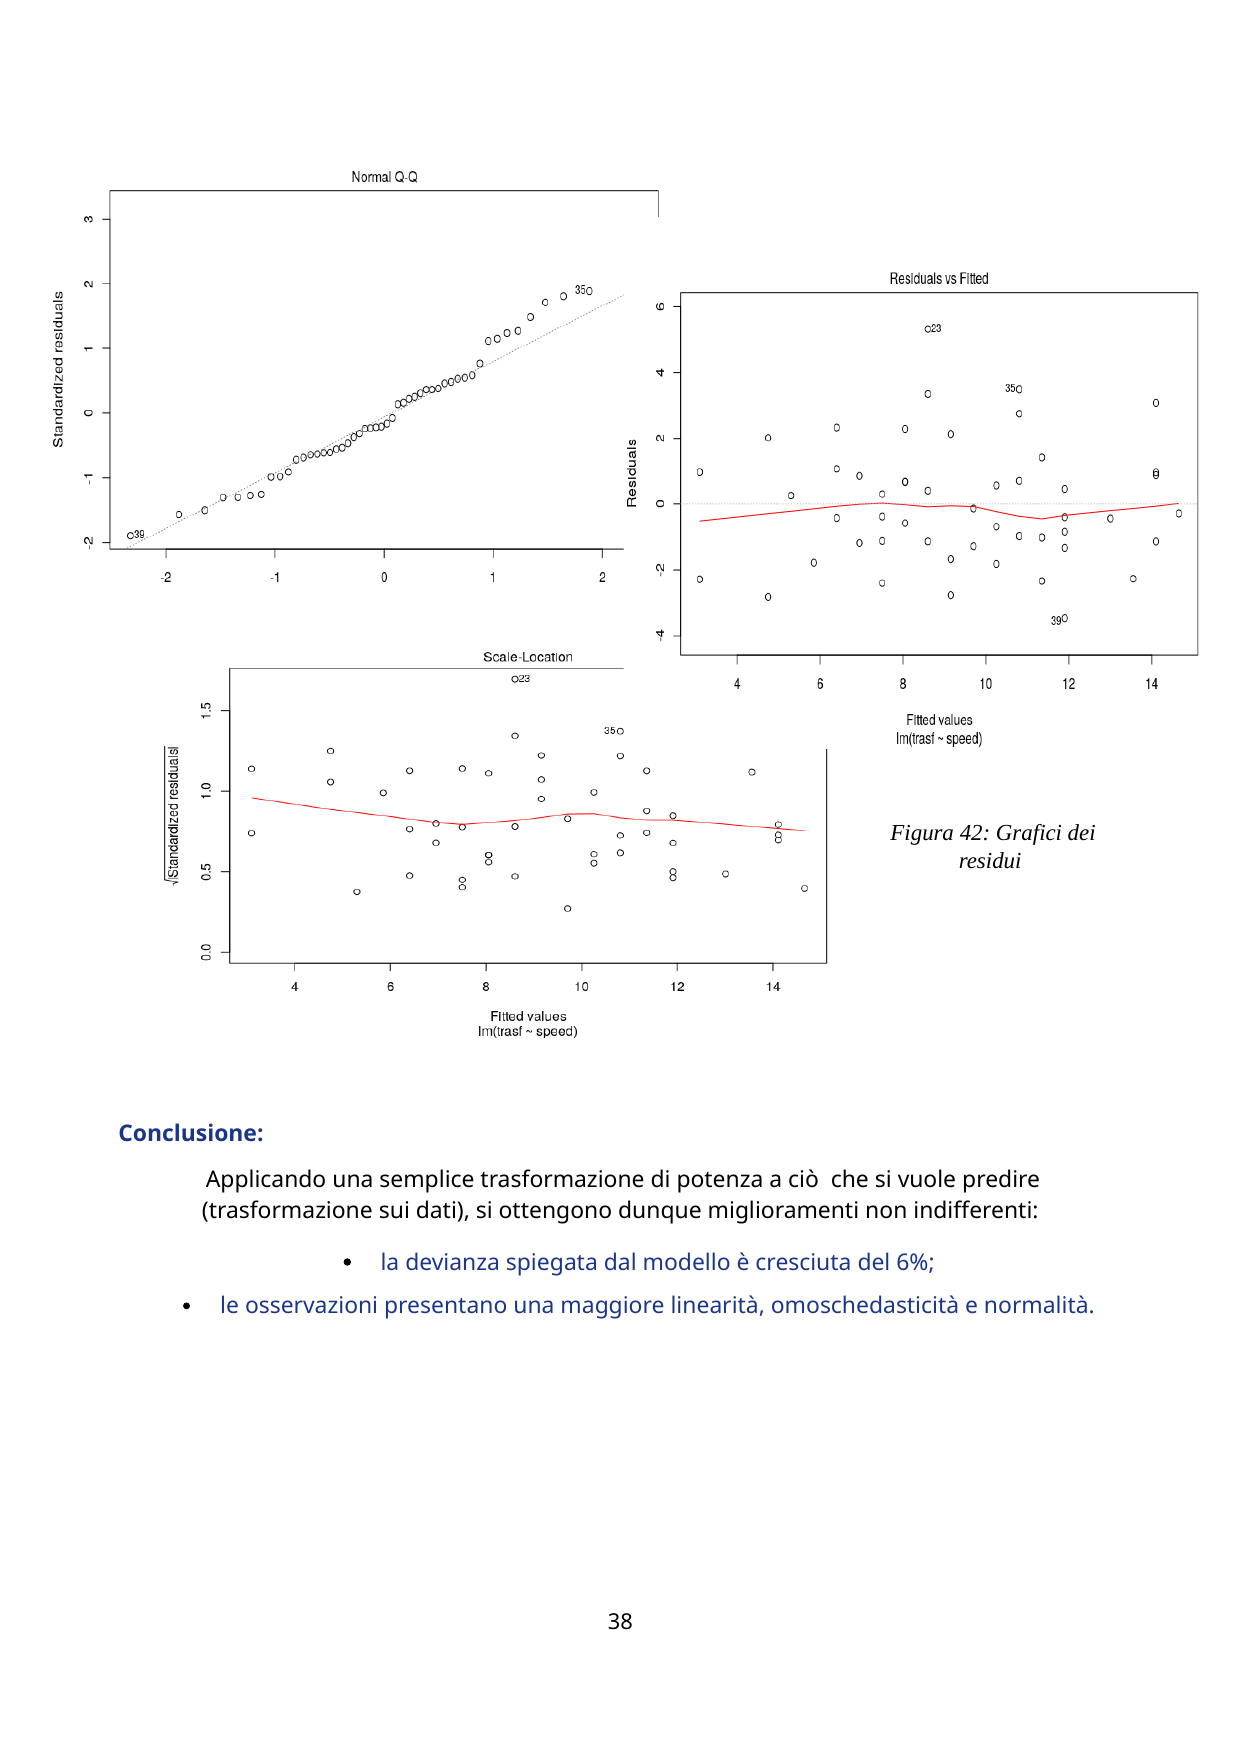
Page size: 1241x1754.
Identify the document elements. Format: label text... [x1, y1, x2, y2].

list le osservazioni presentano una maggiore linearità, omoschedasticità e normalità. [156, 1289, 1122, 1321]
text [118, 816, 163, 874]
text Applicando una semplice trasformazione di potenza a ciò che si vuole predire (trasformazione sui dati), si ottengono dunque miglioramenti non indifferenti: [118, 1163, 1122, 1226]
text Conclusione: [118, 1117, 1122, 1149]
text Figura 42: Grafici dei residui [860, 816, 1122, 874]
picture [49, 115, 1227, 1040]
list la devianza spiegata dal modello è cresciuta del 6%; [156, 1246, 1122, 1277]
